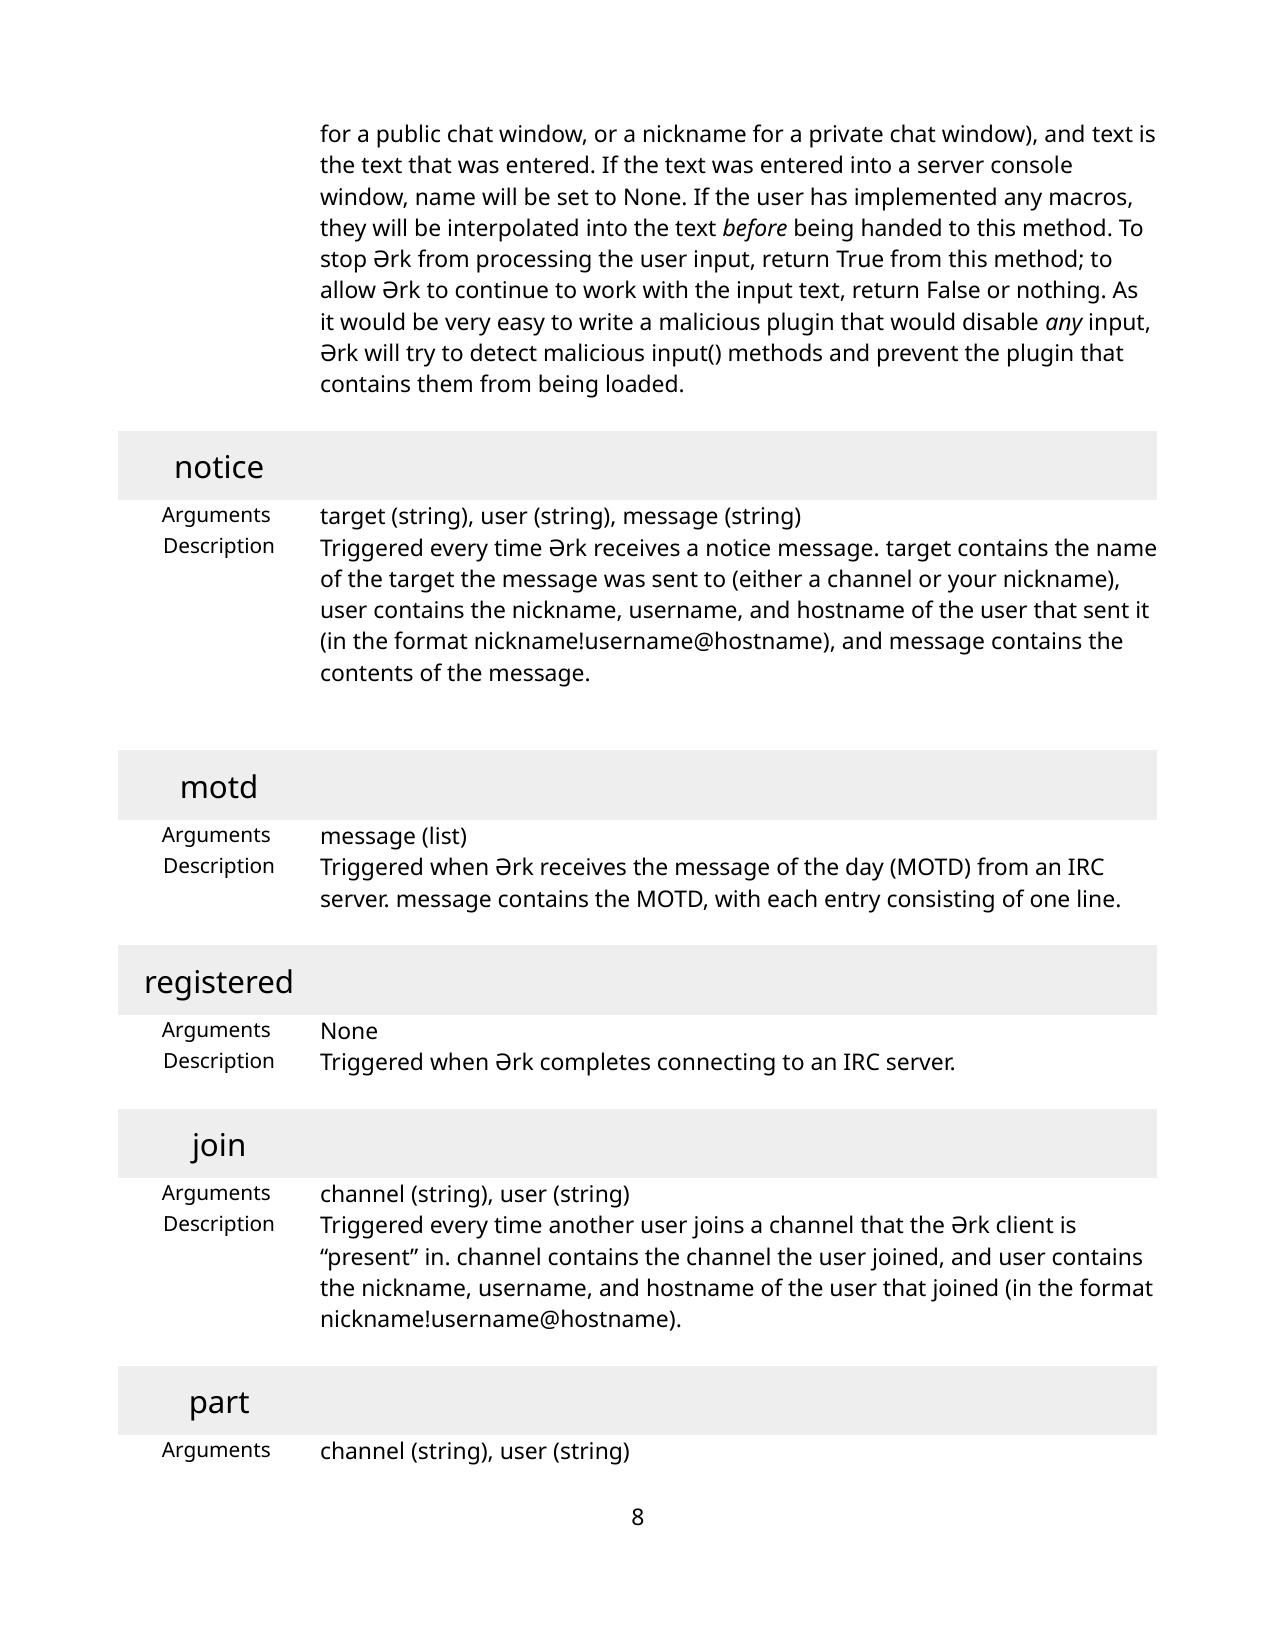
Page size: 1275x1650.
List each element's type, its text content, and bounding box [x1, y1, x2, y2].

table_cell channel (string), user (string) [320, 1178, 1157, 1209]
table_cell [118, 118, 320, 399]
table_header join [118, 1109, 320, 1178]
table_cell Description [118, 1046, 320, 1077]
table_cell Description [118, 532, 320, 688]
table_cell Triggered every time Ərk receives a notice message. target contains the name of the target the message was sent to (either a channel or your nickname), user contains the nickname, username, and hostname of the user that sent it (in the format nickname!username@hostname), and message contains the contents of the message. [320, 532, 1157, 688]
table_header [320, 1366, 1157, 1435]
table_header [320, 945, 1157, 1015]
table_cell Description [118, 1209, 320, 1334]
table_cell Description [118, 851, 320, 914]
table_cell for a public chat window, or a nickname for a private chat window), and text is the text that was entered. If the text was entered into a server console window, name will be set to None. If the user has implemented any macros, they will be interpolated into the text before being handed to this method. To stop Ərk from processing the user input, return True from this method; to allow Ərk to continue to work with the input text, return False or nothing. As it would be very easy to write a malicious plugin that would disable any input, Ərk will try to detect malicious input() methods and prevent the plugin that contains them from being loaded. [320, 118, 1157, 399]
table_header part [118, 1366, 320, 1435]
table_cell Arguments [118, 820, 320, 851]
table_header [320, 1109, 1157, 1178]
table_header registered [118, 945, 320, 1015]
table_cell Arguments [118, 1015, 320, 1046]
table_cell None [320, 1015, 1157, 1046]
table_cell Arguments [118, 1178, 320, 1209]
table_cell Triggered when Ərk completes connecting to an IRC server. [320, 1046, 1157, 1077]
table_header motd [118, 750, 320, 820]
table_cell target (string), user (string), message (string) [320, 500, 1157, 532]
table_cell channel (string), user (string) [320, 1435, 1157, 1467]
table_header notice [118, 431, 320, 500]
table_header [320, 431, 1157, 500]
table_cell Arguments [118, 1435, 320, 1467]
table_cell Arguments [118, 500, 320, 532]
table_cell Triggered every time another user joins a channel that the Ərk client is “present” in. channel contains the channel the user joined, and user contains the nickname, username, and hostname of the user that joined (in the format nickname!username@hostname). [320, 1209, 1157, 1334]
table_header [320, 750, 1157, 820]
table_cell Triggered when Ərk receives the message of the day (MOTD) from an IRC server. message contains the MOTD, with each entry consisting of one line. [320, 851, 1157, 914]
table_cell message (list) [320, 820, 1157, 851]
